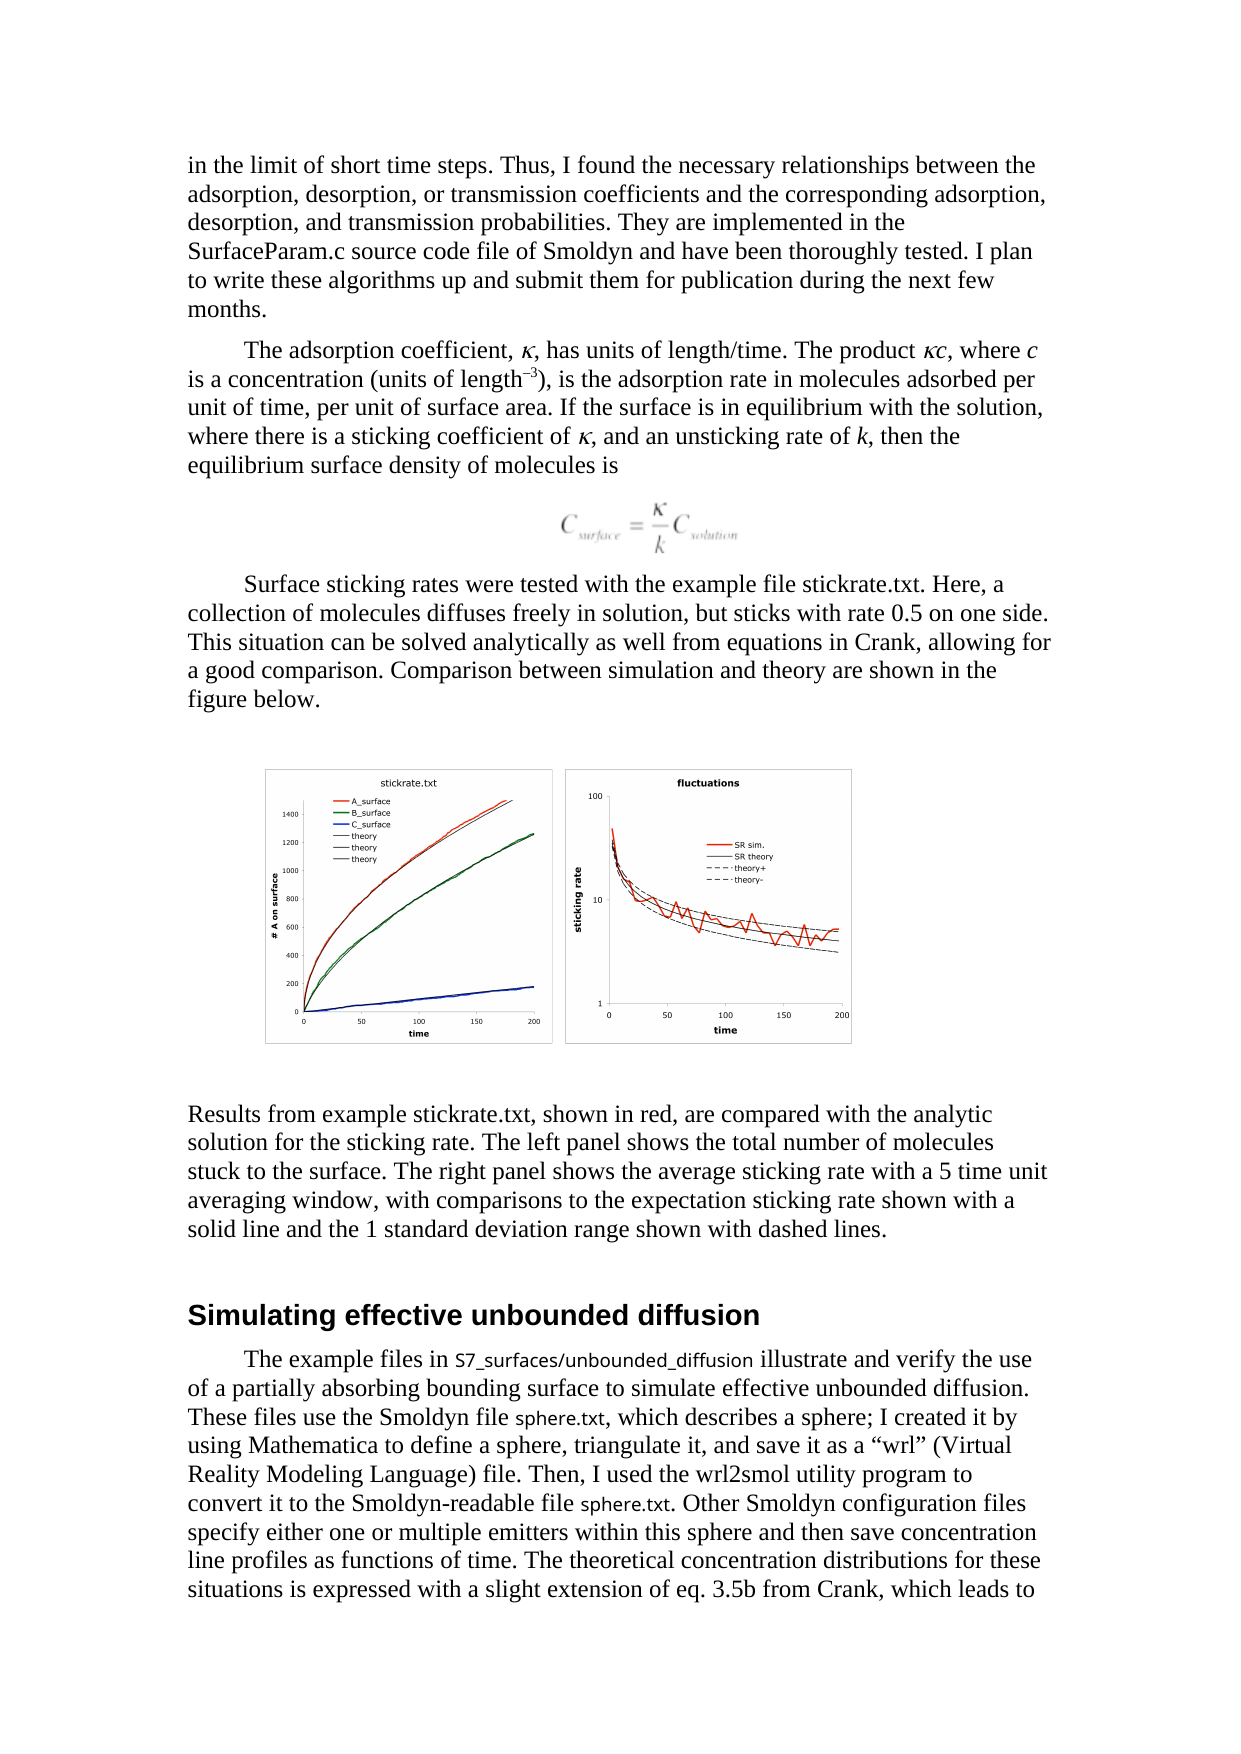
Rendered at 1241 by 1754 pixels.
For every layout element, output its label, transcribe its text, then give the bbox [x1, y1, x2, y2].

text Results from example stickrate.txt, shown in red, are compared with the analytic solution for the sticking rate. The left panel shows the total number of molecules stuck to the surface. The right panel shows the average sticking rate with a 5 time unit averaging window, with comparisons to the expectation sticking rate shown with a solid line and the 1 standard deviation range shown with dashed lines. [187, 1099, 1053, 1242]
text Surface sticking rates were tested with the example file stickrate.txt. Here, a collection of molecules diffuses freely in solution, but sticks with rate 0.5 on one side. This situation can be solved analytically as well from equations in Crank, allowing for a good comparison. Comparison between simulation and theory are shown in the figure below. [187, 569, 1053, 713]
text The example files in S7_surfaces/unbounded_diffusion illustrate and verify the use of a partially absorbing bounding surface to simulate effective unbounded diffusion. These files use the Smoldyn file sphere.txt, which describes a sphere; I created it by using Mathematica to define a sphere, triangulate it, and save it as a “wrl” (Virtual Reality Modeling Language) file. Then, I used the wrl2smol utility program to convert it to the Smoldyn-readable file sphere.txt. Other Smoldyn configuration files specify either one or multiple emitters within this sphere and then save concentration line profiles as functions of time. The theoretical concentration distributions for these situations is expressed with a slight extension of eq. 3.5b from Crank, which leads to [187, 1344, 1053, 1603]
text in the limit of short time steps. Thus, I found the necessary relationships between the adsorption, desorption, or transmission coefficients and the corresponding adsorption, desorption, and transmission probabilities. They are implemented in the SurfaceParam.c source code file of Smoldyn and have been thoroughly tested. I plan to write these algorithms up and submit them for publication during the next few months. [187, 150, 1053, 322]
text The adsorption coefficient, , has units of length/time. The product c, where c is a concentration (units of length–3), is the adsorption rate in molecules adsorbed per unit of time, per unit of surface area. If the surface is in equilibrium with the solution, where there is a sticking coefficient of , and an unsticking rate of k, then the equilibrium surface density of molecules is [187, 335, 1053, 479]
subtitle Simulating effective unbounded diffusion [187, 1298, 1053, 1332]
